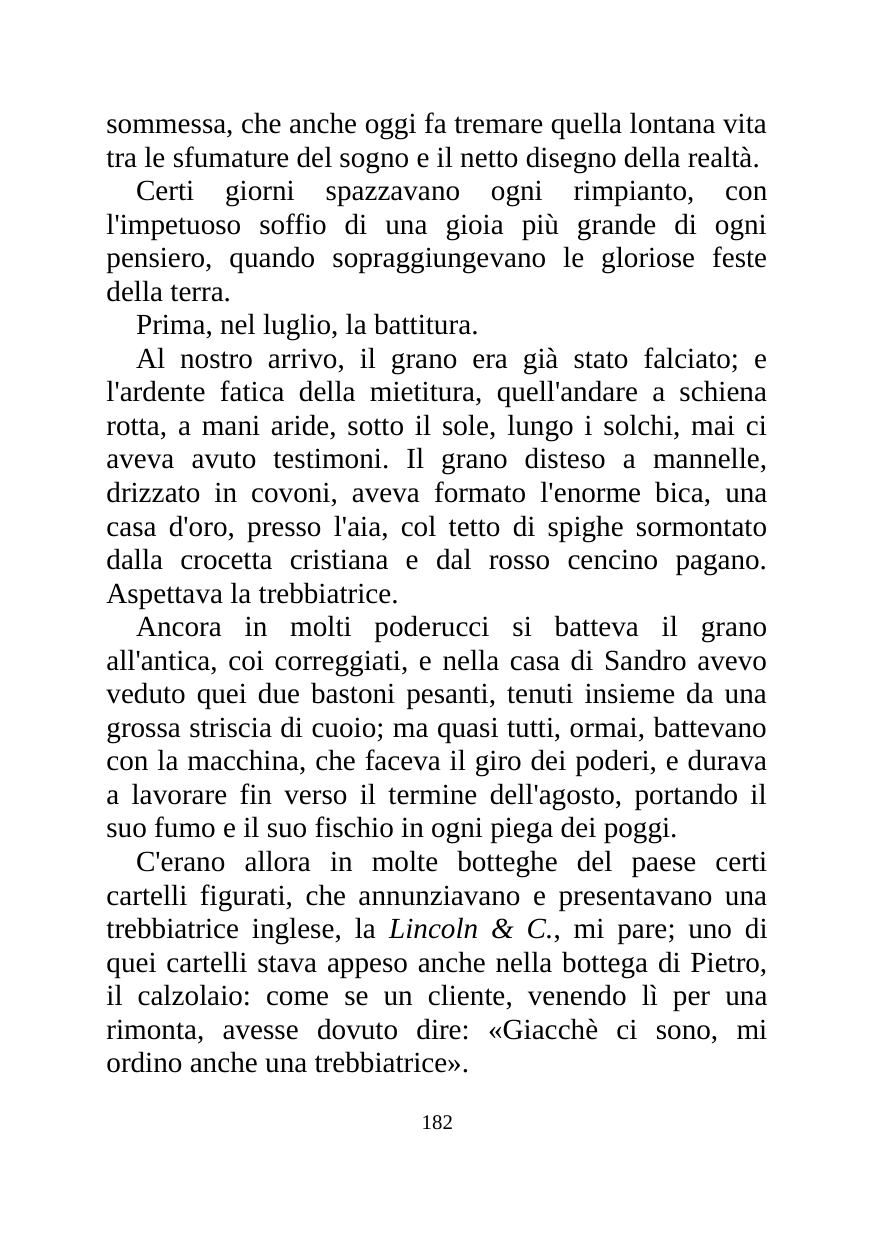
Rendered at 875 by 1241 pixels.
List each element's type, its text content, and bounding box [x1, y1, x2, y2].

text C'erano allora in molte botteghe del paese certi cartelli figurati, che annunziavano e presentavano una trebbiatrice inglese, la Lincoln & C., mi pare; uno di quei cartelli stava appeso anche nella bottega di Pietro, il calzolaio: come se un cliente, venendo lì per una rimonta, avesse dovuto dire: «Giacchè ci sono, mi ordino anche una trebbiatrice». [106, 844, 768, 1079]
text Certi giorni spazzavano ogni rimpianto, con l'impetuoso soffio di una gioia più grande di ogni pensiero, quando sopraggiungevano le gloriose feste della terra. [106, 173, 768, 307]
text sommessa, che anche oggi fa tremare quella lontana vita tra le sfumature del sogno e il netto disegno della realtà. [106, 106, 768, 173]
text Al nostro arrivo, il grano era già stato falciato; e l'ardente fatica della mietitura, quell'andare a schiena rotta, a mani aride, sotto il sole, lungo i solchi, mai ci aveva avuto testimoni. Il grano disteso a mannelle, drizzato in covoni, aveva formato l'enorme bica, una casa d'oro, presso l'aia, col tetto di spighe sormontato dalla crocetta cristiana e dal rosso cencino pagano. Aspettava la trebbiatrice. [106, 341, 768, 609]
text Prima, nel luglio, la battitura. [106, 307, 768, 341]
text Ancora in molti poderucci si batteva il grano all'antica, coi correggiati, e nella casa di Sandro avevo veduto quei due bastoni pesanti, tenuti insieme da una grossa striscia di cuoio; ma quasi tutti, ormai, battevano con la macchina, che faceva il giro dei poderi, e durava a lavorare fin verso il termine dell'agosto, portando il suo fumo e il suo fischio in ogni piega dei poggi. [106, 609, 768, 844]
